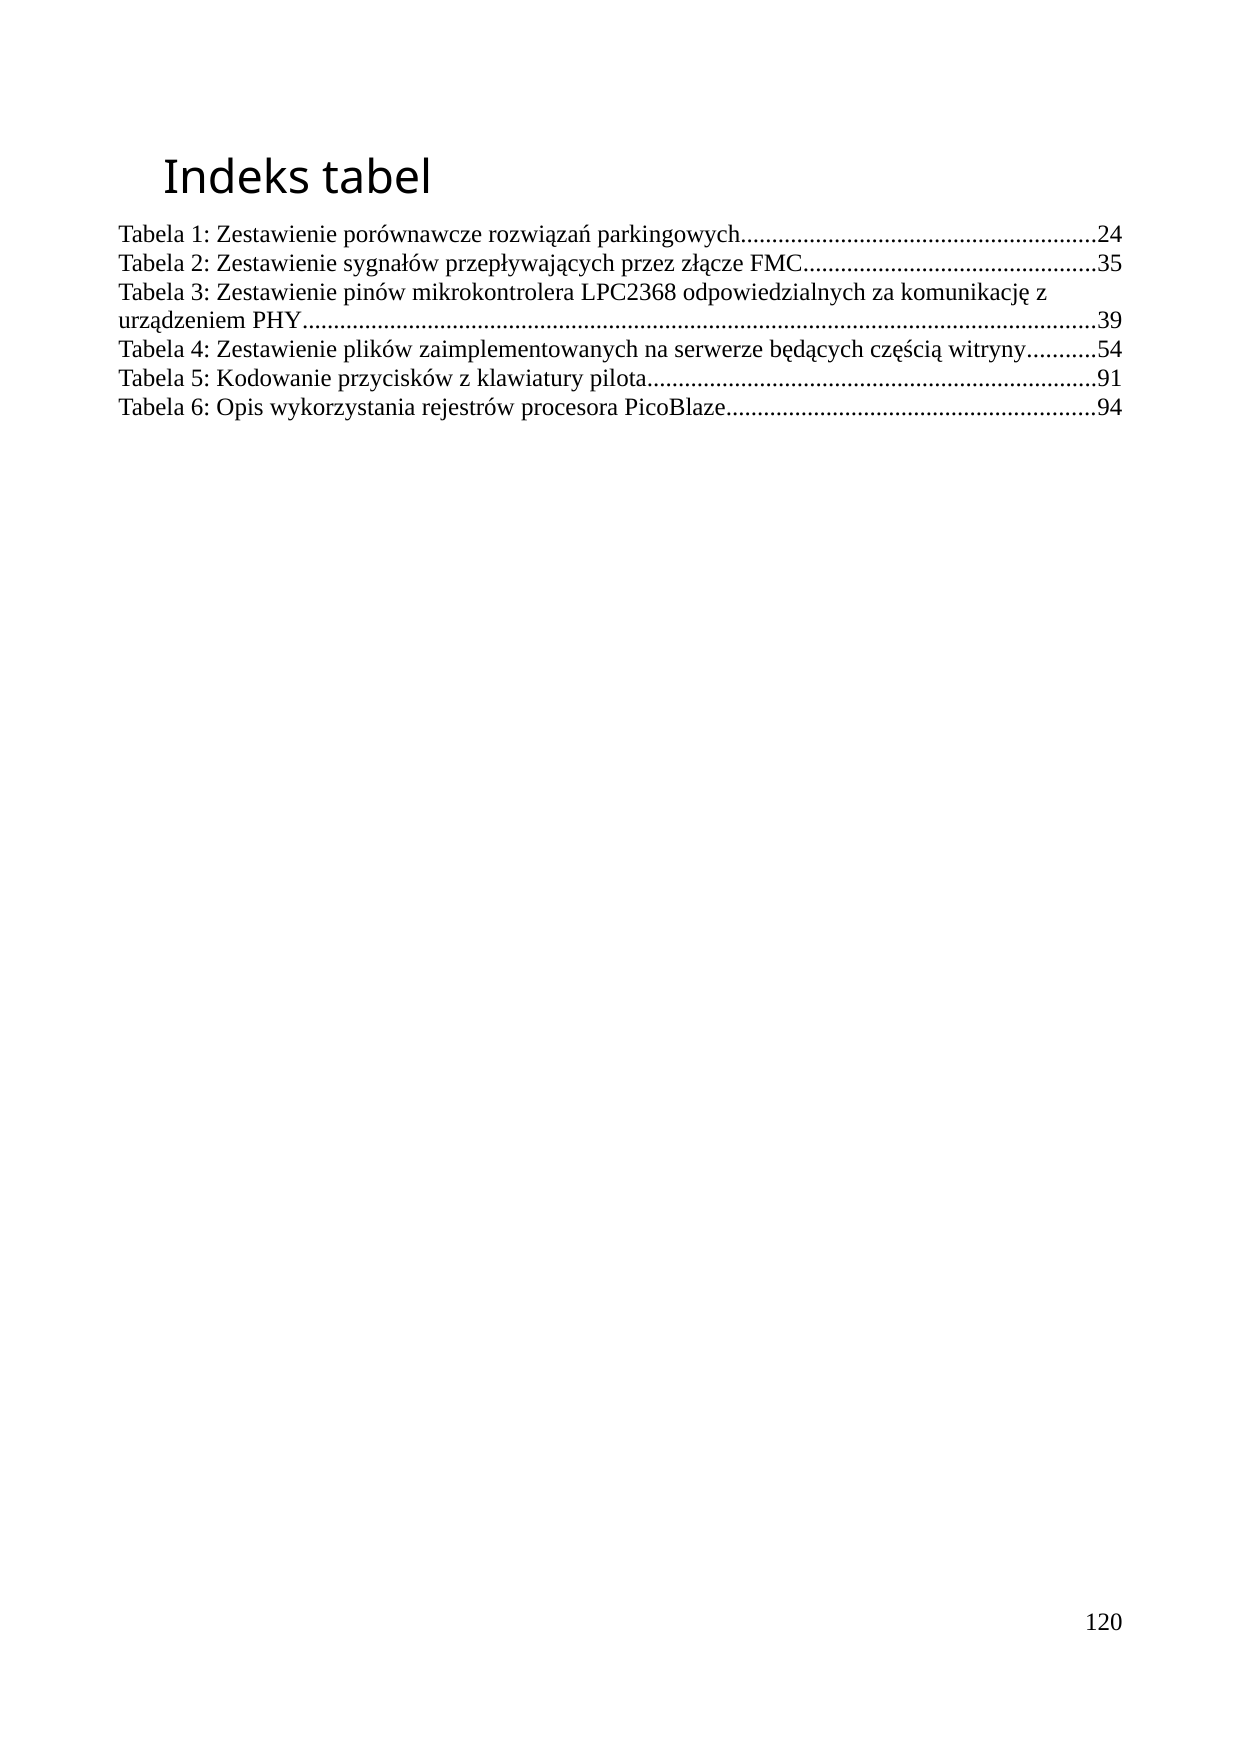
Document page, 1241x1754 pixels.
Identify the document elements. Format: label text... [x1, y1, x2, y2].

subtitle Indeks tabel [118, 143, 1122, 207]
text Tabela 6: Opis wykorzystania rejestrów procesora PicoBlaze 94 [118, 392, 1122, 420]
text Tabela 4: Zestawienie plików zaimplementowanych na serwerze będących częścią witryny 54 [118, 334, 1122, 363]
text Tabela 3: Zestawienie pinów mikrokontrolera LPC2368 odpowiedzialnych za komunikację z urządzeniem PHY 39 [118, 277, 1122, 334]
text Tabela 1: Zestawienie porównawcze rozwiązań parkingowych 24 [118, 219, 1122, 248]
text Tabela 5: Kodowanie przycisków z klawiatury pilota 91 [118, 363, 1122, 392]
text Tabela 2: Zestawienie sygnałów przepływających przez złącze FMC 35 [118, 248, 1122, 277]
